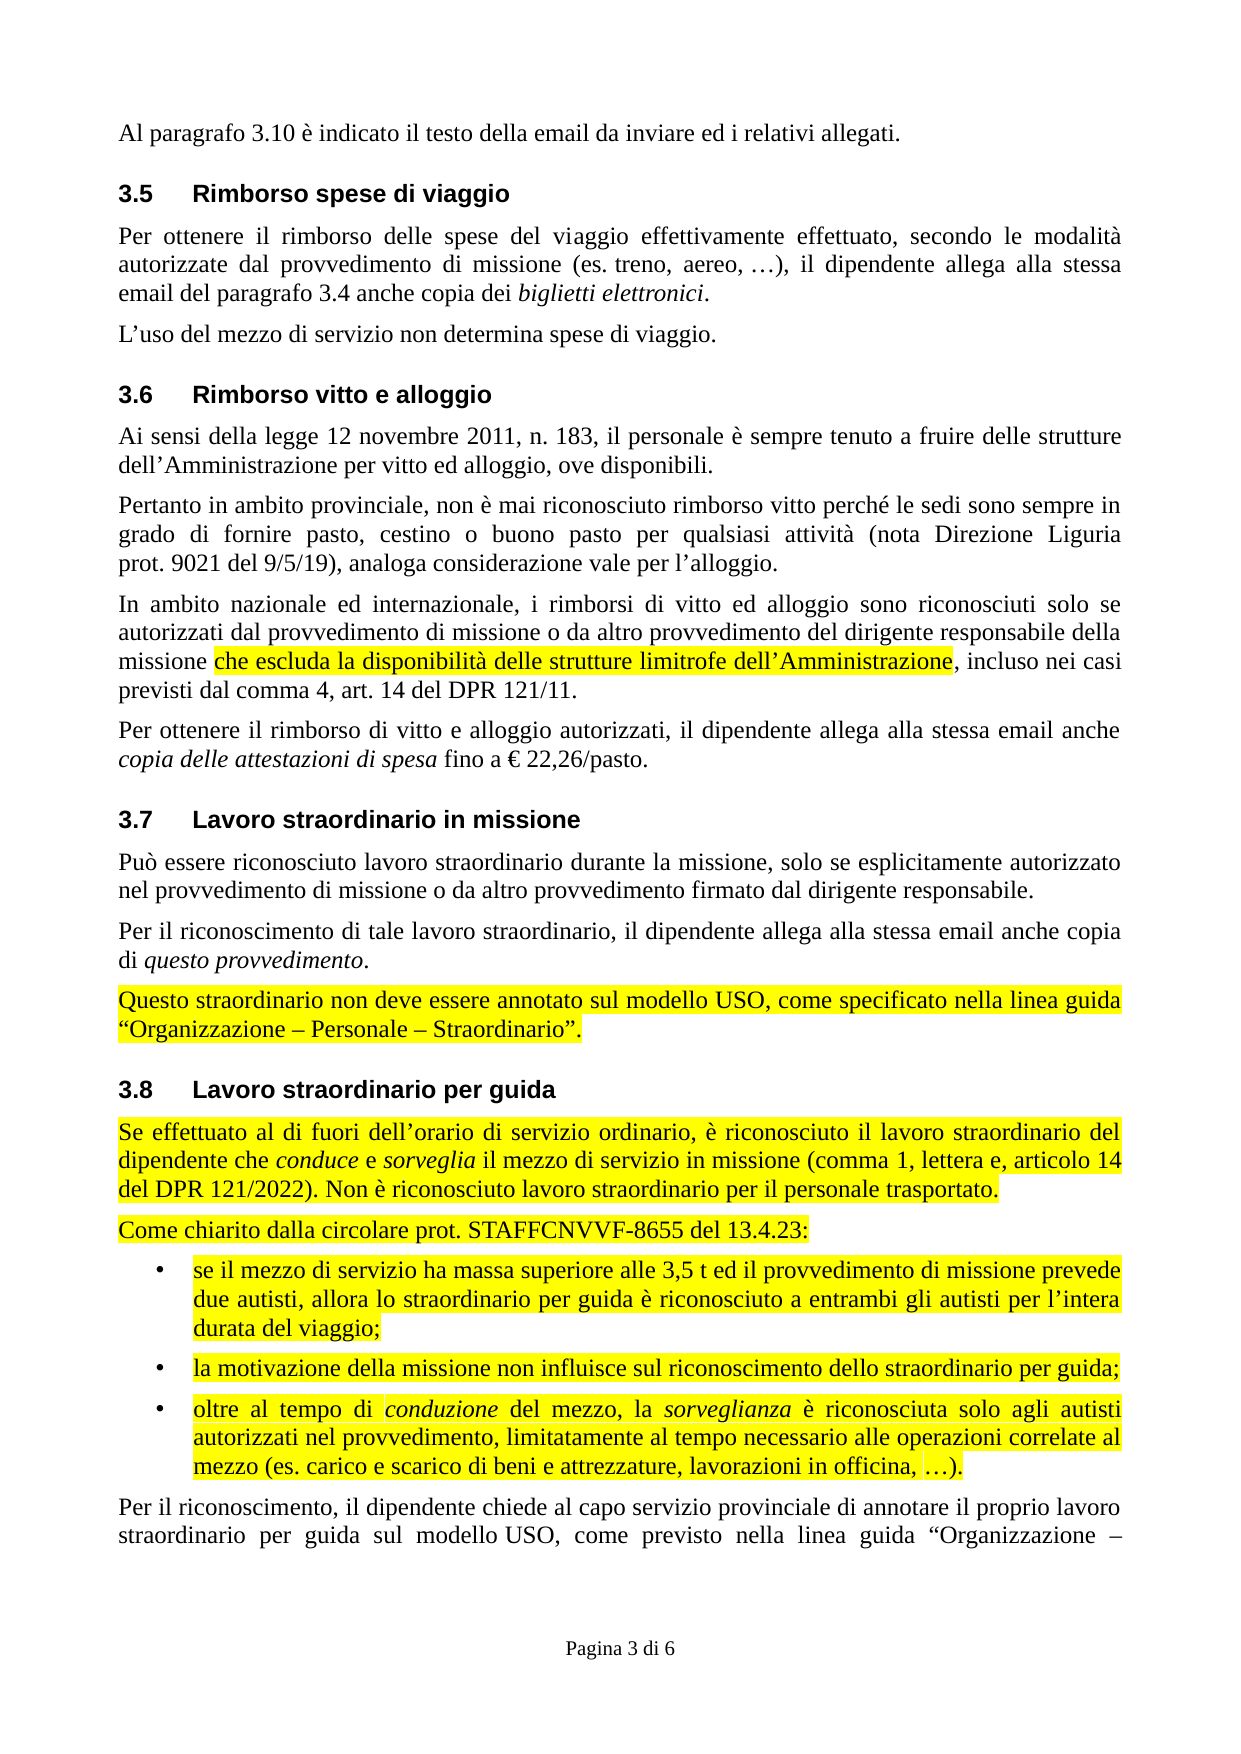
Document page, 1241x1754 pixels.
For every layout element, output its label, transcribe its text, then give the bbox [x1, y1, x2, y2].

subtitle Rimborso spese di viaggio [118, 179, 1122, 208]
subtitle Lavoro straordinario in missione [118, 806, 1122, 834]
subtitle Lavoro straordinario per guida [118, 1075, 1122, 1104]
list oltre al tempo di conduzione del mezzo, la sorveglianza è riconosciuta solo agli autisti autorizzati nel provvedimento, limitatamente al tempo necessario alle operazioni correlate al mezzo (es. carico e scarico di beni e attrezzature, lavorazioni in officina, …). [156, 1394, 1122, 1480]
text Come chiarito dalla circolare prot. STAFFCNVVF-8655 del 13.4.23: [118, 1215, 1122, 1243]
text Per il riconoscimento, il dipendente chiede al capo servizio provinciale di annotare il proprio lavoro straordinario per guida sul modello USO, come previsto nella linea guida “Organizzazione – [118, 1492, 1122, 1549]
text Pertanto in ambito provinciale, non è mai riconosciuto rimborso vitto perché le sedi sono sempre in grado di fornire pasto, cestino o buono pasto per qualsiasi attività (nota Direzione Liguria prot. 9021 del 9/5/19), analoga considerazione vale per l’alloggio. [118, 491, 1122, 577]
text Può essere riconosciuto lavoro straordinario durante la missione, solo se esplicitamente autorizzato nel provvedimento di missione o da altro provvedimento firmato dal dirigente responsabile. [118, 847, 1122, 904]
text Per ottenere il rimborso di vitto e alloggio autorizzati, il dipendente allega alla stessa email anche copia delle attestazioni di spesa fino a € 22,26/pasto. [118, 715, 1122, 773]
list la motivazione della missione non influisce sul riconoscimento dello straordinario per guida; [156, 1353, 1122, 1382]
text Per il riconoscimento di tale lavoro straordinario, il dipendente allega alla stessa email anche copia di questo provvedimento. [118, 916, 1122, 973]
text Ai sensi della legge 12 novembre 2011, n. 183, il personale è sempre tenuto a fruire delle strutture dell’Amministrazione per vitto ed alloggio, ove disponibili. [118, 421, 1122, 479]
list se il mezzo di servizio ha massa superiore alle 3,5 t ed il provvedimento di missione prevede due autisti, allora lo straordinario per guida è riconosciuto a entrambi gli autisti per l’intera durata del viaggio; [156, 1255, 1122, 1341]
text Se effettuato al di fuori dell’orario di servizio ordinario, è riconosciuto il lavoro straordinario del dipendente che conduce e sorveglia il mezzo di servizio in missione (comma 1, lettera e, articolo 14 del DPR 121/2022). Non è riconosciuto lavoro straordinario per il personale trasportato. [118, 1117, 1122, 1203]
text L’uso del mezzo di servizio non determina spese di viaggio. [118, 319, 1122, 347]
text In ambito nazionale ed internazionale, i rimborsi di vitto ed alloggio sono riconosciuti solo se autorizzati dal provvedimento di missione o da altro provvedimento del dirigente responsabile della missione che escluda la disponibilità delle strutture limitrofe dell’Amministrazione, incluso nei casi previsti dal comma 4, art. 14 del DPR 121/11. [118, 589, 1122, 704]
text Al paragrafo 3.10 è indicato il testo della email da inviare ed i relativi allegati. [118, 118, 1122, 147]
text Per ottenere il rimborso delle spese del viaggio effettivamente effettuato, secondo le modalità autorizzate dal provvedimento di missione (es. treno, aereo, …), il dipendente allega alla stessa email del paragrafo 3.4 anche copia dei biglietti elettronici. [118, 221, 1122, 307]
text Questo straordinario non deve essere annotato sul modello USO, come specificato nella linea guida “Organizzazione – Personale – Straordinario”. [118, 985, 1122, 1043]
subtitle Rimborso vitto e alloggio [118, 380, 1122, 409]
